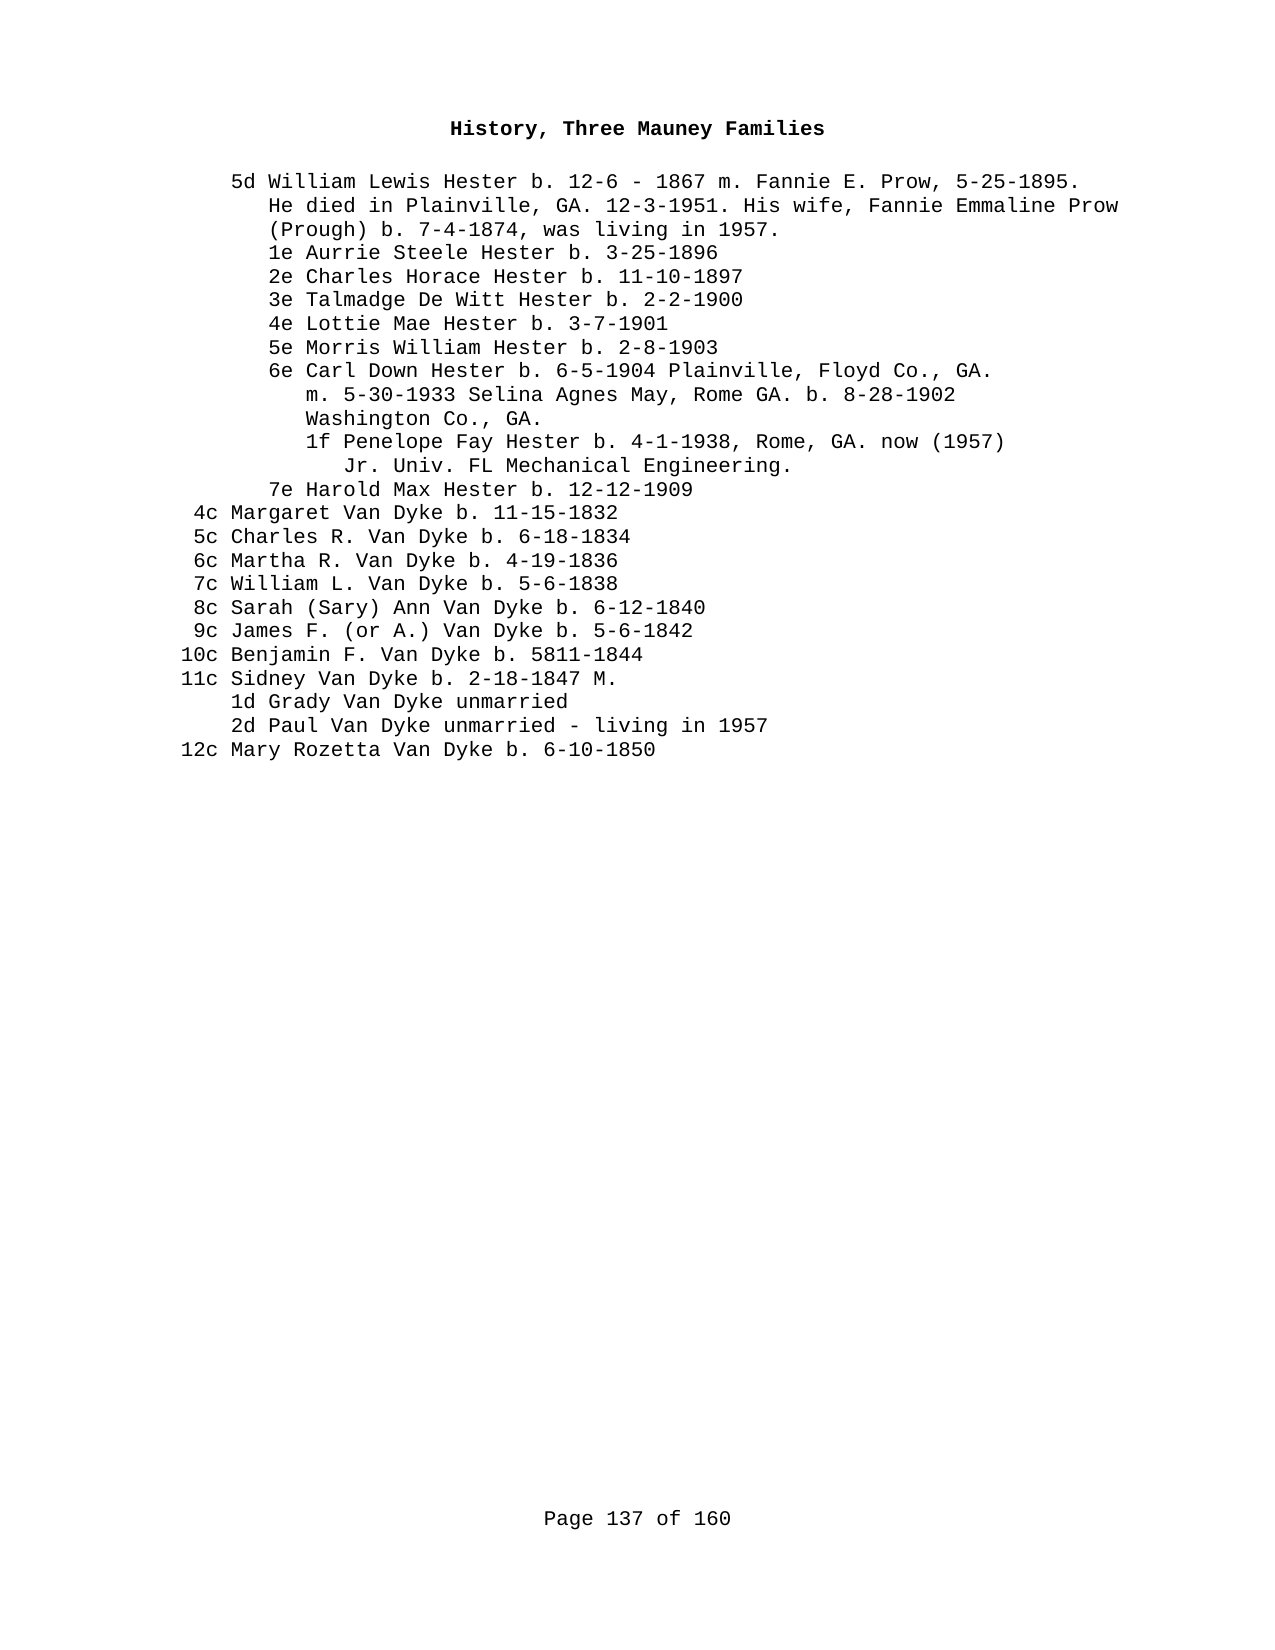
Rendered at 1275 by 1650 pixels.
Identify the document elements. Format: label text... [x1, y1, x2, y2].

text 1d Grady Van Dyke unmarried [118, 691, 1157, 715]
text (Prough) b. 7-4-1874, was living in 1957. [118, 218, 1157, 242]
text 6c Martha R. Van Dyke b. 4-19-1836 [118, 549, 1157, 573]
text 5d William Lewis Hester b. 12-6 - 1867 m. Fannie E. Prow, 5-25-1895. [118, 171, 1157, 195]
text 1e Aurrie Steele Hester b. 3-25-1896 [118, 242, 1157, 266]
text 4c Margaret Van Dyke b. 11-15-1832 [118, 502, 1157, 526]
text 8c Sarah (Sary) Ann Van Dyke b. 6-12-1840 [118, 597, 1157, 621]
text 4e Lottie Mae Hester b. 3-7-1901 [118, 313, 1157, 337]
text m. 5-30-1933 Selina Agnes May, Rome GA. b. 8-28-1902 [118, 384, 1157, 408]
text 1f Penelope Fay Hester b. 4-1-1938, Rome, GA. now (1957) [118, 431, 1157, 455]
text 2e Charles Horace Hester b. 11-10-1897 [118, 266, 1157, 289]
text 6e Carl Down Hester b. 6-5-1904 Plainville, Floyd Co., GA. [118, 360, 1157, 384]
text Jr. Univ. FL Mechanical Engineering. [118, 455, 1157, 479]
text 7c William L. Van Dyke b. 5-6-1838 [118, 573, 1157, 597]
text 9c James F. (or A.) Van Dyke b. 5-6-1842 [118, 621, 1157, 644]
text 5e Morris William Hester b. 2-8-1903 [118, 337, 1157, 360]
text 3e Talmadge De Witt Hester b. 2-2-1900 [118, 289, 1157, 313]
text Washington Co., GA. [118, 408, 1157, 431]
text 11c Sidney Van Dyke b. 2-18-1847 M. [118, 668, 1157, 691]
text 5c Charles R. Van Dyke b. 6-18-1834 [118, 526, 1157, 549]
text 12c Mary Rozetta Van Dyke b. 6-10-1850 [118, 739, 1157, 762]
text 10c Benjamin F. Van Dyke b. 5811-1844 [118, 644, 1157, 668]
text 2d Paul Van Dyke unmarried - living in 1957 [118, 715, 1157, 739]
text He died in Plainville, GA. 12-3-1951. His wife, Fannie Emmaline Prow [118, 195, 1157, 218]
text 7e Harold Max Hester b. 12-12-1909 [118, 479, 1157, 502]
